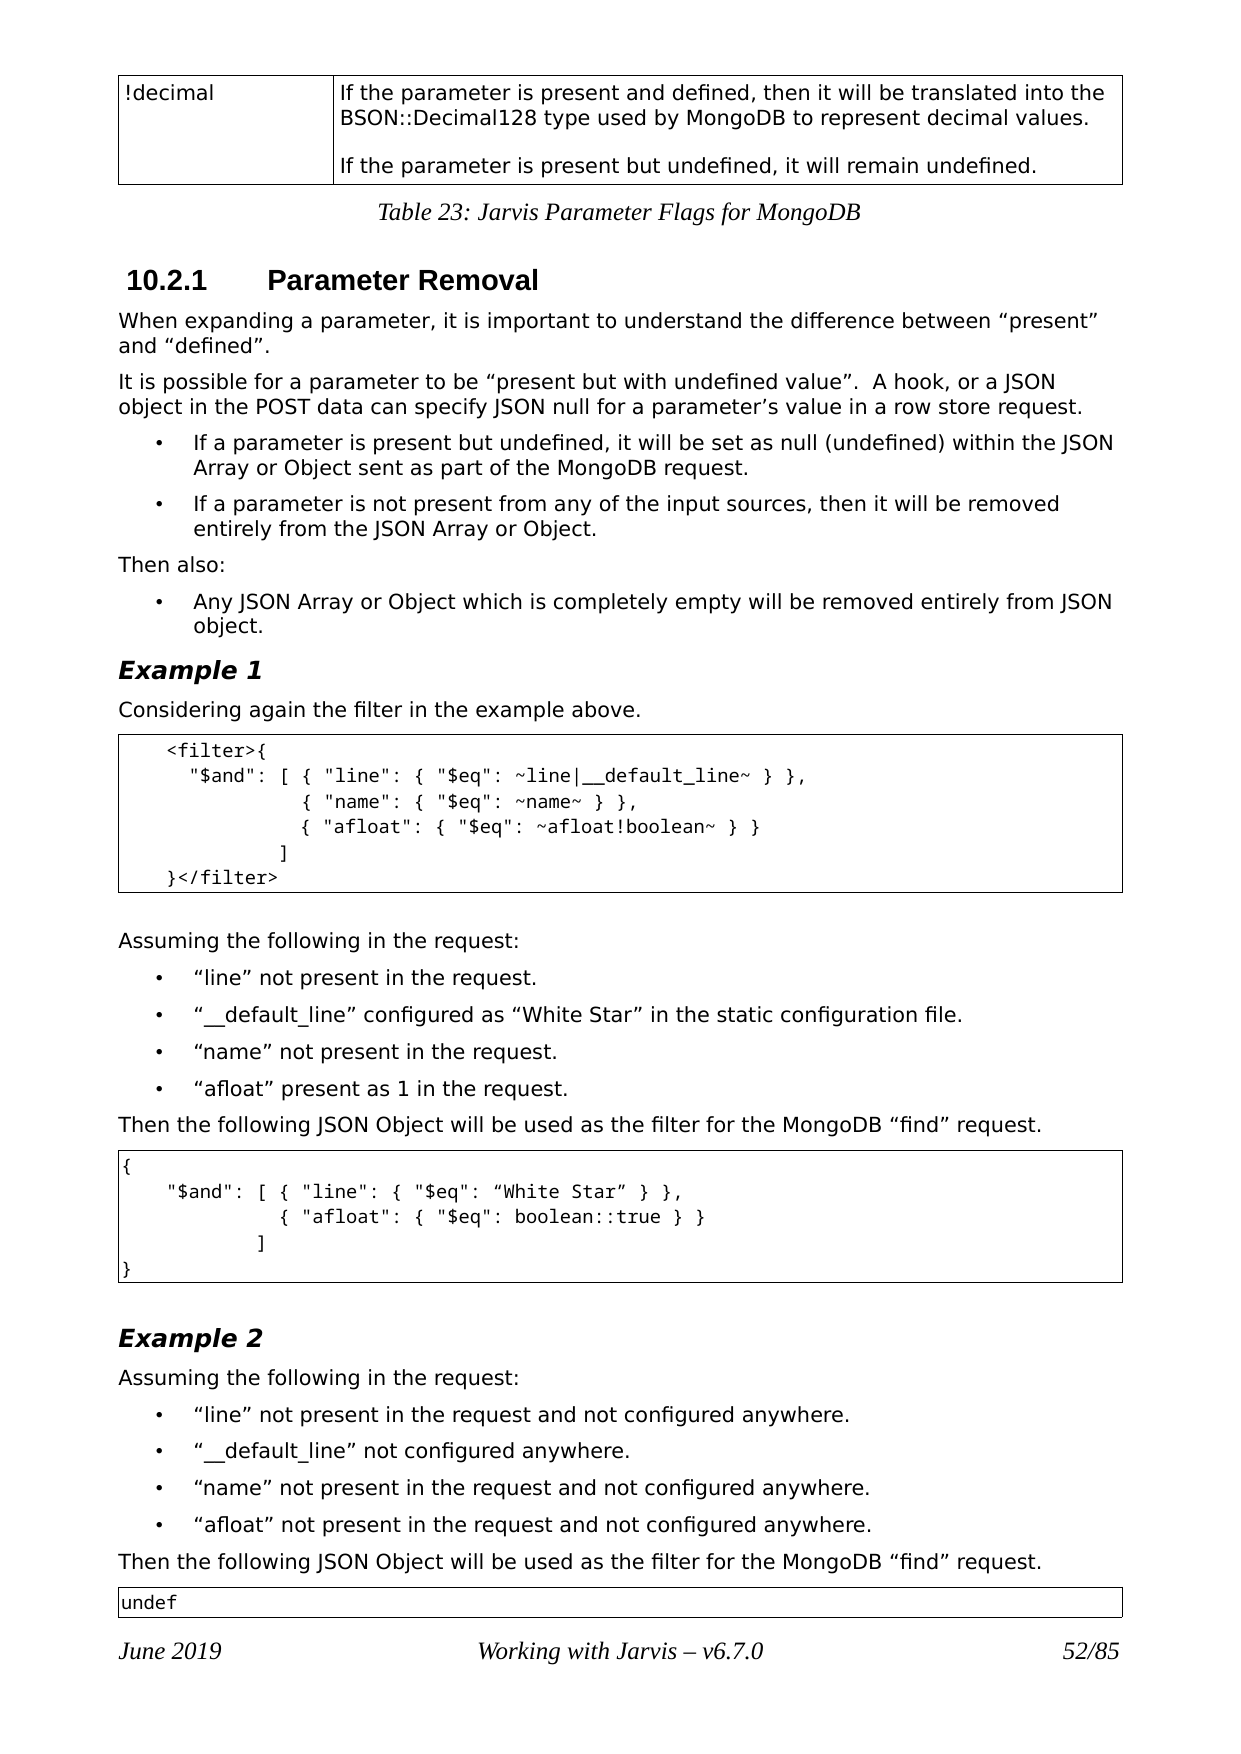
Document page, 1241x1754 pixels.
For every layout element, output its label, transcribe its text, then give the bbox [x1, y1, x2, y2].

text Then the following JSON Object will be used as the filter for the MongoDB “find” request. [118, 1550, 1122, 1574]
text ] } [119, 1227, 1122, 1282]
text When expanding a parameter, it is important to understand the difference between “present” and “defined”. [118, 309, 1122, 358]
table_cell If the parameter is present and defined, then it will be translated into the BSON::Decimal128 type used by MongoDB to represent decimal values. If the parameter is present but undefined, it will remain undefined. [334, 76, 1122, 184]
text undef [119, 1588, 1122, 1617]
list “afloat” not present in the request and not configured anywhere. [156, 1513, 1122, 1537]
text { "afloat": { "$eq": boolean::true } } [119, 1201, 1122, 1227]
subtitle Example 2 [118, 1324, 1122, 1353]
list “__default_line” not configured anywhere. [156, 1439, 1122, 1464]
list “name” not present in the request. [156, 1040, 1122, 1064]
text { "name": { "$eq": ~name~ } }, [119, 785, 1122, 811]
text Assuming the following in the request: [118, 929, 1122, 954]
list If a parameter is not present from any of the input sources, then it will be removed entirely from the JSON Array or Object. [156, 492, 1122, 541]
subtitle Example 1 [118, 656, 1122, 685]
text Then also: [118, 553, 1122, 578]
text <filter>{ "$and": [ { "line": { "$eq": ~line|__default_line~ } }, [119, 735, 1122, 785]
list “__default_line” configured as “White Star” in the static configuration file. [156, 1003, 1122, 1027]
table_cell !decimal [119, 76, 333, 184]
text It is possible for a parameter to be “present but with undefined value”. A hook, or a JSON object in the POST data can specify JSON null for a parameter’s value in a row store request. [118, 370, 1122, 419]
text Considering again the filter in the example above. [118, 698, 1122, 722]
text Then the following JSON Object will be used as the filter for the MongoDB “find” request. [118, 1113, 1122, 1138]
list “name” not present in the request and not configured anywhere. [156, 1476, 1122, 1501]
text { "$and": [ { "line": { "$eq": “White Star” } }, [119, 1151, 1122, 1201]
text Table 23: Jarvis Parameter Flags for MongoDB [118, 197, 1122, 226]
list “afloat” present as 1 in the request. [156, 1077, 1122, 1101]
text { "afloat": { "$eq": ~afloat!boolean~ } } [119, 811, 1122, 836]
list If a parameter is present but undefined, it will be set as null (undefined) within the JSON Array or Object sent as part of the MongoDB request. [156, 431, 1122, 480]
text Assuming the following in the request: [118, 1366, 1122, 1390]
list “line” not present in the request and not configured anywhere. [156, 1403, 1122, 1427]
list “line” not present in the request. [156, 966, 1122, 991]
subtitle Parameter Removal [118, 263, 1122, 297]
text ] }</filter> [119, 836, 1122, 892]
list Any JSON Array or Object which is completely empty will be removed entirely from JSON object. [156, 590, 1122, 639]
